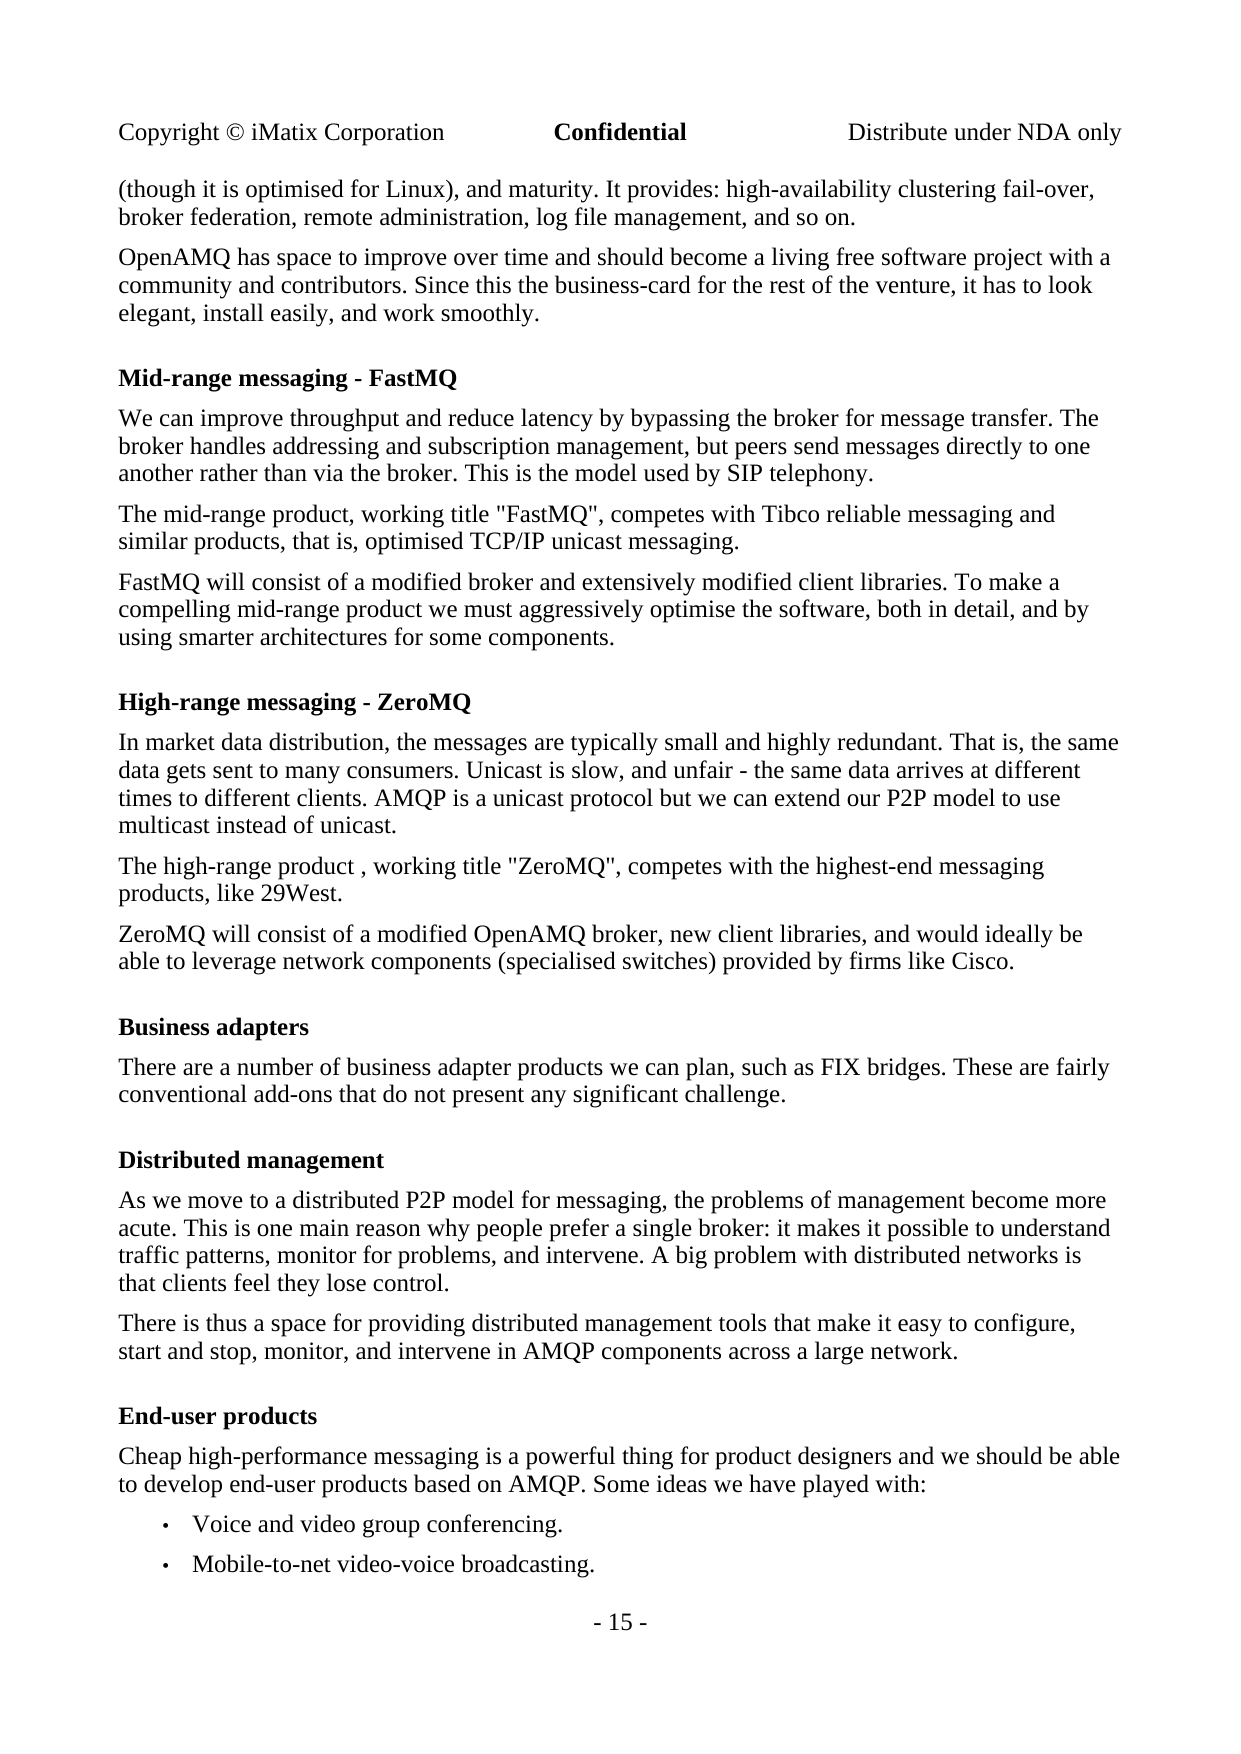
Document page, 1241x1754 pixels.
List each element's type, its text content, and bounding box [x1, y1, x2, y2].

subtitle End-user products [118, 1402, 1122, 1430]
text OpenAMQ has space to improve over time and should become a living free software project with a community and contributors. Since this the business-card for the rest of the venture, it has to look elegant, install easily, and work smoothly. [118, 243, 1122, 326]
text There is thus a space for providing distributed management tools that make it easy to configure, start and stop, monitor, and intervene in AMQP components across a large network. [118, 1309, 1122, 1365]
subtitle Mid-range messaging - FastMQ [118, 364, 1122, 392]
text As we move to a distributed P2P model for messaging, the problems of management become more acute. This is one main reason why people prefer a single broker: it makes it possible to understand traffic patterns, monitor for problems, and intervene. A big problem with distributed networks is that clients feel they lose control. [118, 1186, 1122, 1297]
subtitle Business adapters [118, 1013, 1122, 1040]
list Mobile-to-net video-voice broadcasting. [162, 1551, 1122, 1578]
text The high-range product , working title "ZeroMQ", competes with the highest-end messaging products, like 29West. [118, 852, 1122, 907]
subtitle Distributed management [118, 1146, 1122, 1173]
text There are a number of business adapter products we can plan, such as FIX bridges. These are fairly conventional add-ons that do not present any significant challenge. [118, 1053, 1122, 1108]
text The mid-range product, working title "FastMQ", competes with Tibco reliable messaging and similar products, that is, optimised TCP/IP unicast messaging. [118, 500, 1122, 555]
text Cheap high-performance messaging is a powerful thing for product designers and we should be able to develop end-user products based on AMQP. Some ideas we have played with: [118, 1442, 1122, 1498]
text ZeroMQ will consist of a modified OpenAMQ broker, new client libraries, and would ideally be able to leverage network components (specialised switches) provided by firms like Cisco. [118, 920, 1122, 975]
list Voice and video group conferencing. [162, 1510, 1122, 1538]
text We can improve throughput and reduce latency by bypassing the broker for message transfer. The broker handles addressing and subscription management, but peers send messages directly to one another rather than via the broker. This is the model used by SIP telephony. [118, 404, 1122, 487]
text (though it is optimised for Linux), and maturity. It provides: high-availability clustering fail-over, broker federation, remote administration, log file management, and so on. [118, 175, 1122, 231]
text In market data distribution, the messages are typically small and highly redundant. That is, the same data gets sent to many consumers. Unicast is slow, and unfair - the same data arrives at different times to different clients. AMQP is a unicast protocol but we can extend our P2P model to use multicast instead of unicast. [118, 728, 1122, 839]
text FastMQ will consist of a modified broker and extensively modified client libraries. To make a compelling mid-range product we must aggressively optimise the software, both in detail, and by using smarter architectures for some components. [118, 568, 1122, 651]
subtitle High-range messaging - ZeroMQ [118, 688, 1122, 716]
